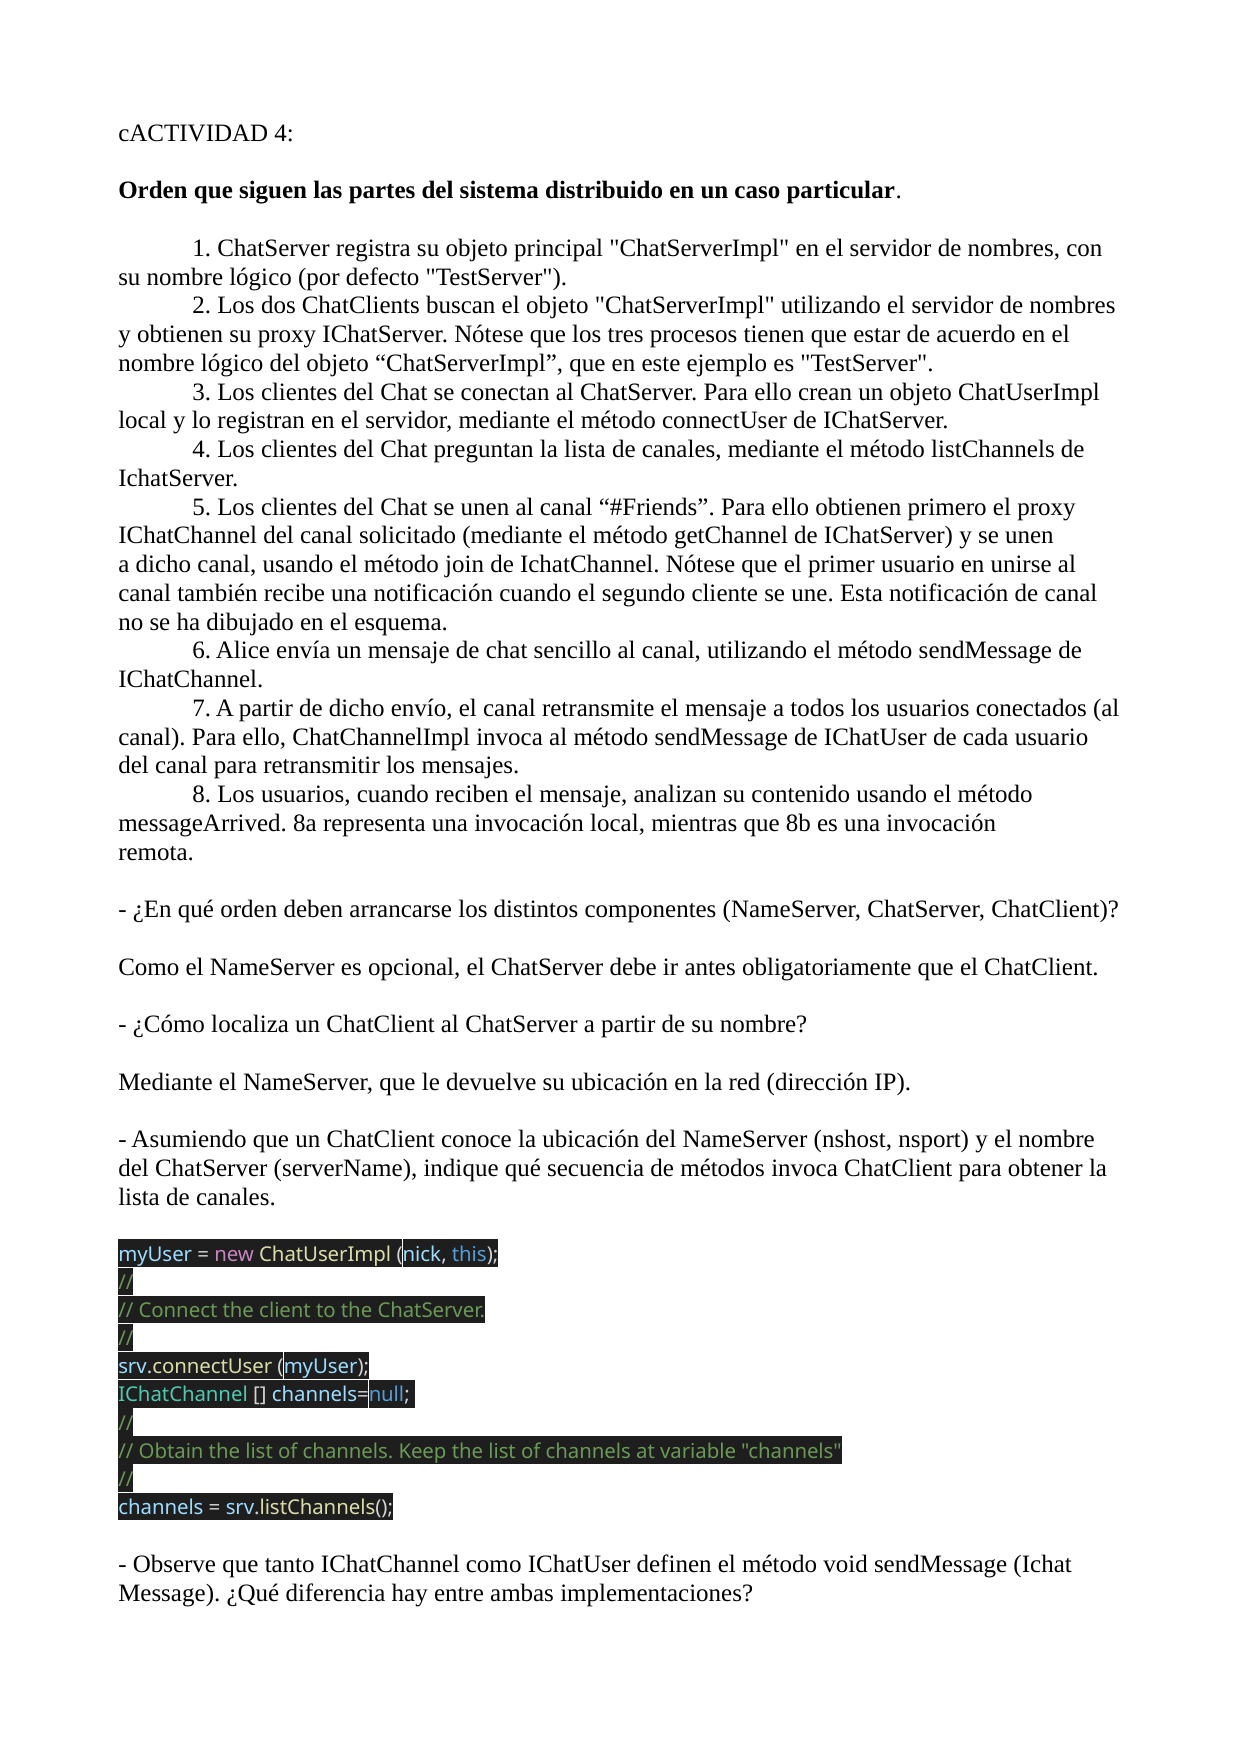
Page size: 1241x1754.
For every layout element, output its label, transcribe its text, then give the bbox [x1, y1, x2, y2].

text IChatChannel. [118, 664, 1122, 693]
text - ¿Cómo localiza un ChatClient al ChatServer a partir de su nombre? [118, 1009, 1122, 1038]
text - Observe que tanto IChatChannel como IChatUser definen el método void sendMessage (Ichat Message). ¿Qué diferencia hay entre ambas implementaciones? [118, 1549, 1122, 1606]
text 4. Los clientes del Chat preguntan la lista de canales, mediante el método listChannels de [118, 434, 1122, 463]
text // [118, 1323, 1122, 1351]
text - ¿En qué orden deben arrancarse los distintos componentes (NameServer, ChatServer, ChatClient)? [118, 894, 1122, 923]
text IChatChannel del canal solicitado (mediante el método getChannel de IChatServer) y se unen [118, 521, 1122, 549]
text 7. A partir de dicho envío, el canal retransmite el mensaje a todos los usuarios conectados (al [118, 693, 1122, 722]
text Mediante el NameServer, que le devuelve su ubicación en la red (dirección IP). [118, 1067, 1122, 1096]
text - Asumiendo que un ChatClient conoce la ubicación del NameServer (nshost, nsport) y el nombre del ChatServer (serverName), indique qué secuencia de métodos invoca ChatClient para obtener la lista de canales. [118, 1124, 1122, 1211]
text // Obtain the list of channels. Keep the list of channels at variable "channels" [118, 1436, 1122, 1464]
text 2. Los dos ChatClients buscan el objeto "ChatServerImpl" utilizando el servidor de nombres y obtienen su proxy IChatServer. Nótese que los tres procesos tienen que estar de acuerdo en el nombre lógico del objeto “ChatServerImpl”, que en este ejemplo es "TestServer". [118, 291, 1122, 377]
text IchatServer. [118, 463, 1122, 492]
text 1. ChatServer registra su objeto principal "ChatServerImpl" en el servidor de nombres, con su nombre lógico (por defecto "TestServer"). [118, 233, 1122, 291]
text messageArrived. 8a representa una invocación local, mientras que 8b es una invocación [118, 808, 1122, 837]
text 3. Los clientes del Chat se conectan al ChatServer. Para ello crean un objeto ChatUserImpl local y lo registran en el servidor, mediante el método connectUser de IChatServer. [118, 377, 1122, 434]
text srv.connectUser (myUser); [118, 1351, 1122, 1379]
text // [118, 1408, 1122, 1436]
text remota. [118, 837, 1122, 866]
text IChatChannel [] channels=null; [118, 1379, 1122, 1408]
text a dicho canal, usando el método join de IchatChannel. Nótese que el primer usuario en unirse al canal también recibe una notificación cuando el segundo cliente se une. Esta notificación de canal no se ha dibujado en el esquema. [118, 549, 1122, 636]
text Orden que siguen las partes del sistema distribuido en un caso particular. [118, 176, 1122, 204]
text 6. Alice envía un mensaje de chat sencillo al canal, utilizando el método sendMessage de [118, 636, 1122, 664]
text cACTIVIDAD 4: [118, 118, 1122, 147]
text // [118, 1464, 1122, 1492]
text // [118, 1267, 1122, 1295]
text Como el NameServer es opcional, el ChatServer debe ir antes obligatoriamente que el ChatClient. [118, 952, 1122, 981]
text myUser = new ChatUserImpl (nick, this); [118, 1239, 1122, 1267]
text // Connect the client to the ChatServer. [118, 1295, 1122, 1323]
text 5. Los clientes del Chat se unen al canal “#Friends”. Para ello obtienen primero el proxy [118, 492, 1122, 521]
text channels = srv.listChannels(); [118, 1492, 1122, 1520]
text canal). Para ello, ChatChannelImpl invoca al método sendMessage de IChatUser de cada usuario del canal para retransmitir los mensajes. [118, 722, 1122, 779]
text 8. Los usuarios, cuando reciben el mensaje, analizan su contenido usando el método [118, 779, 1122, 808]
